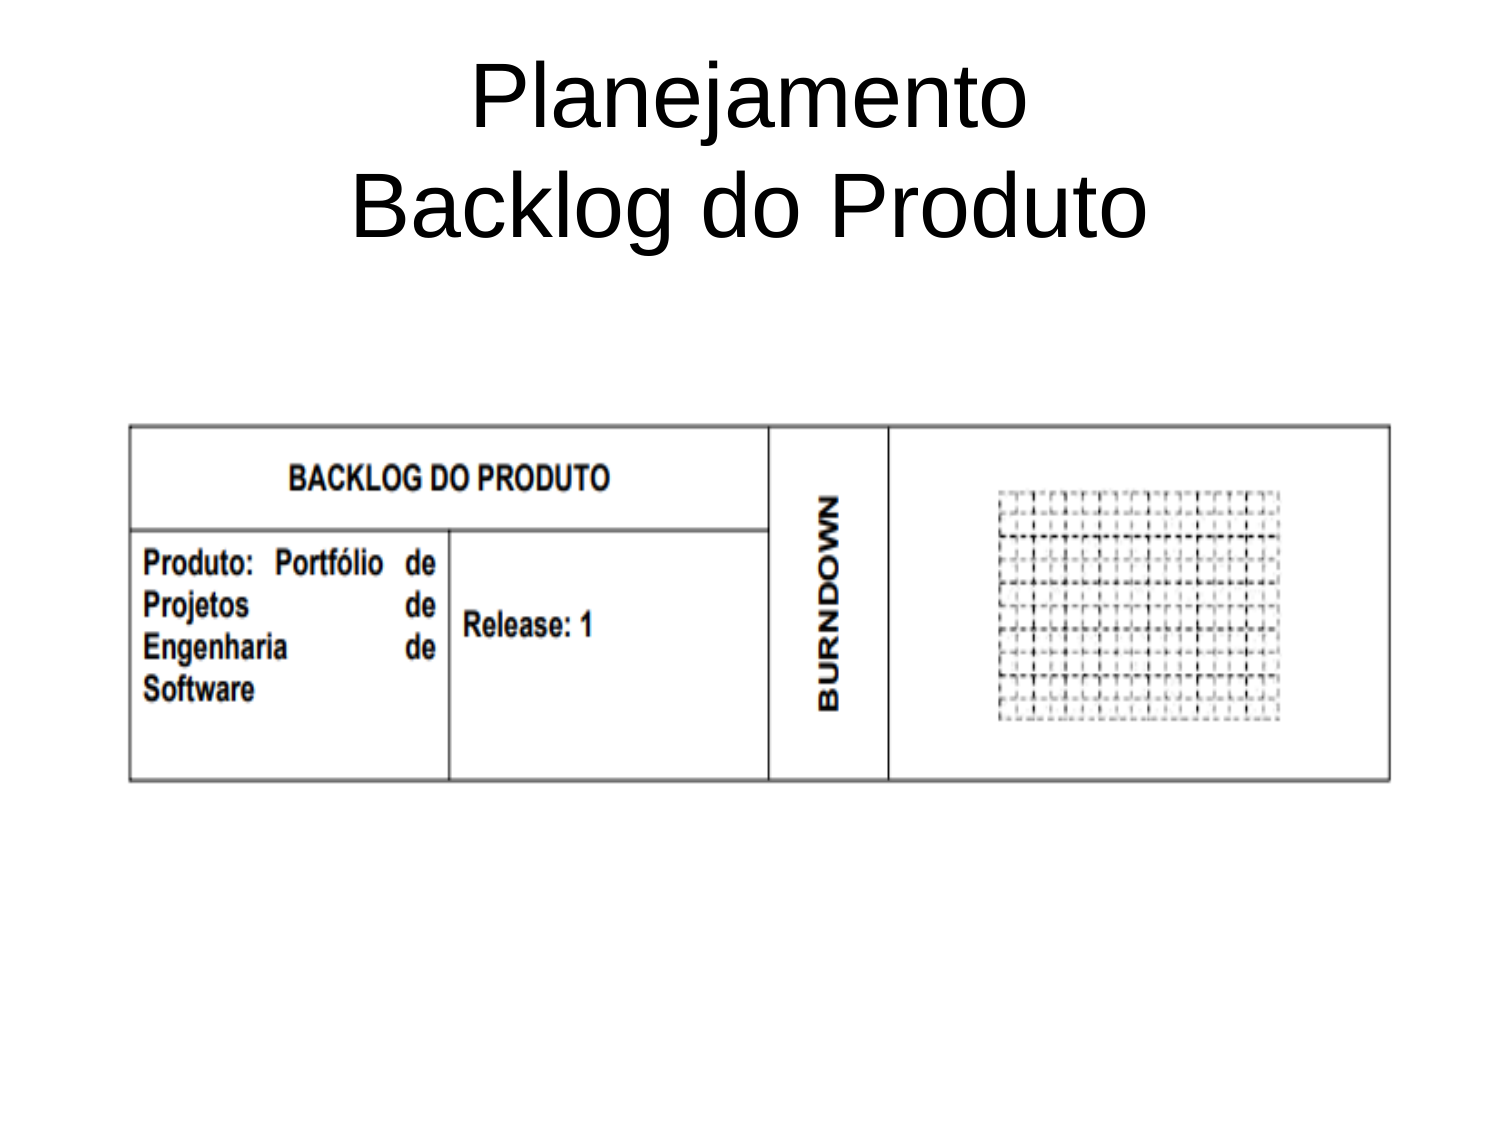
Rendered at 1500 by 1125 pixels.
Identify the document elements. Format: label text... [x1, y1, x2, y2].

title Planejamento Backlog do Produto [75, 36, 1425, 242]
picture [125, 417, 1393, 786]
